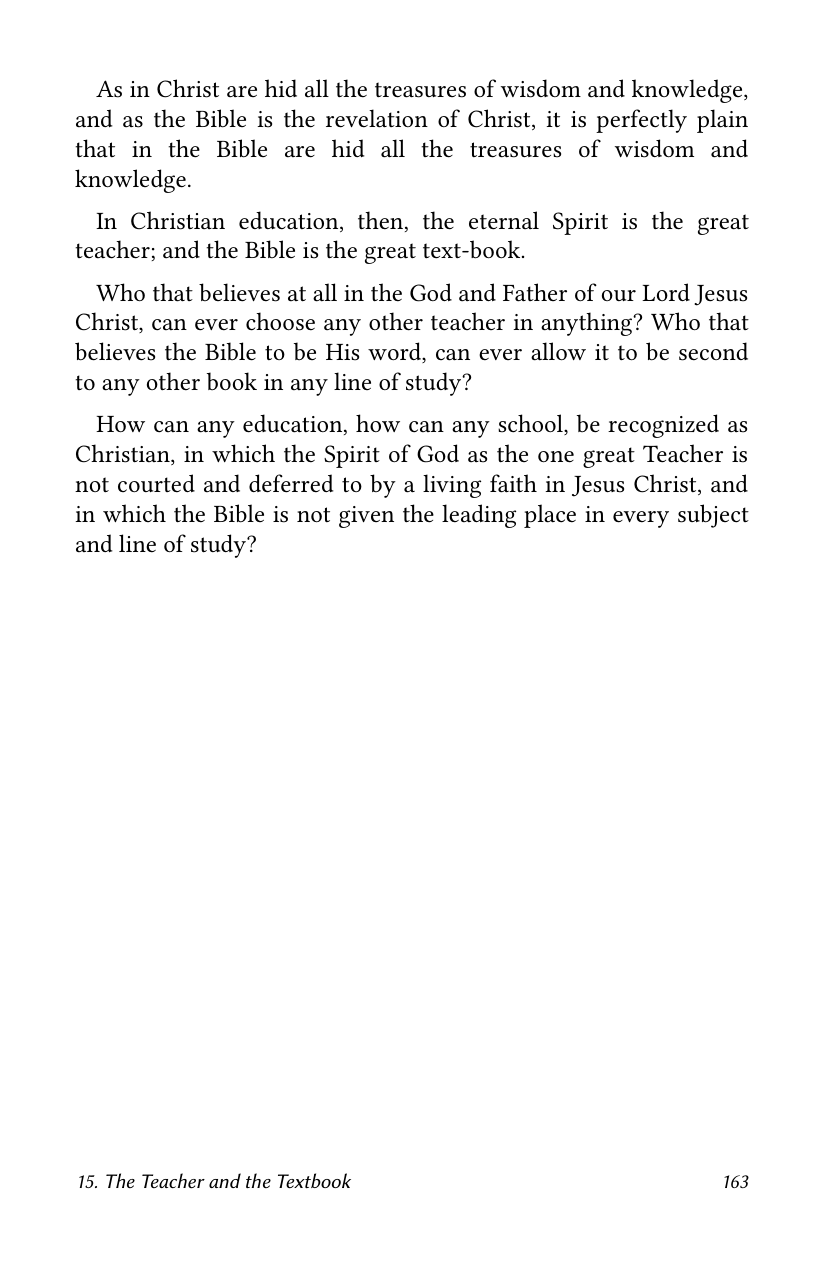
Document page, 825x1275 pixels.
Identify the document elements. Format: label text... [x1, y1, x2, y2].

text Who that believes at all in the God and Father of our Lord Jesus Christ, can ever choose any other teacher in anything? Who that believes the Bible to be His word, can ever allow it to be second to any other book in any line of study? [75, 278, 750, 397]
text In Christian education, then, the eternal Spirit is the great teacher; and the Bible is the great text-book. [75, 207, 750, 265]
text How can any education, how can any school, be recognized as Christian, in which the Spirit of God as the one great Teacher is not courted and deferred to by a living faith in Jesus Christ, and in which the Bible is not given the leading place in every subject and line of study? [75, 410, 750, 558]
text As in Christ are hid all the treasures of wisdom and knowledge, and as the Bible is the revelation of Christ, it is perfectly plain that in the Bible are hid all the treasures of wisdom and knowledge. [75, 75, 750, 193]
